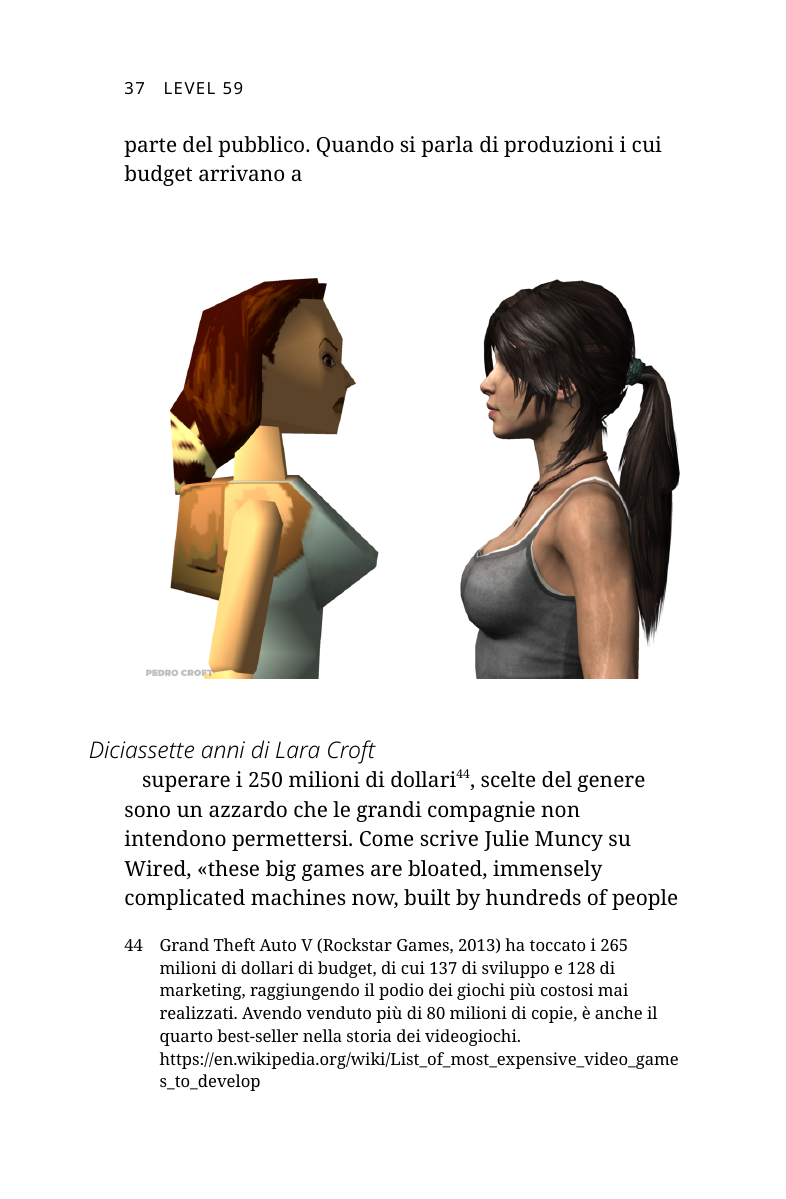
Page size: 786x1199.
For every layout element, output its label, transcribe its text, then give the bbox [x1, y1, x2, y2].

text Diciassette anni di Lara Croft [88, 200, 785, 766]
text Grand Theft Auto V (Rockstar Games, 2013) ha toccato i 265 milioni di dollari di budget, di cui 137 di sviluppo e 128 di marketing, raggiungendo il podio dei giochi più costosi mai realizzati. Avendo venduto più di 80 milioni di copie, è anche il quarto best-seller nella storia dei videogiochi. https://en.wikipedia.org/wiki/List_of_most_expensive_video_games_to_develop [124, 934, 679, 1093]
text parte del pubblico. Quando si parla di produzioni i cui budget arrivano a [124, 129, 679, 188]
picture [144, 256, 700, 679]
text superare i 250 milioni di dollari, scelte del genere sono un azzardo che le grandi compagnie non intendono permettersi. Come scrive Julie Muncy su Wired, «these big games are bloated, immensely complicated machines now, built by hundreds of people [124, 766, 679, 912]
